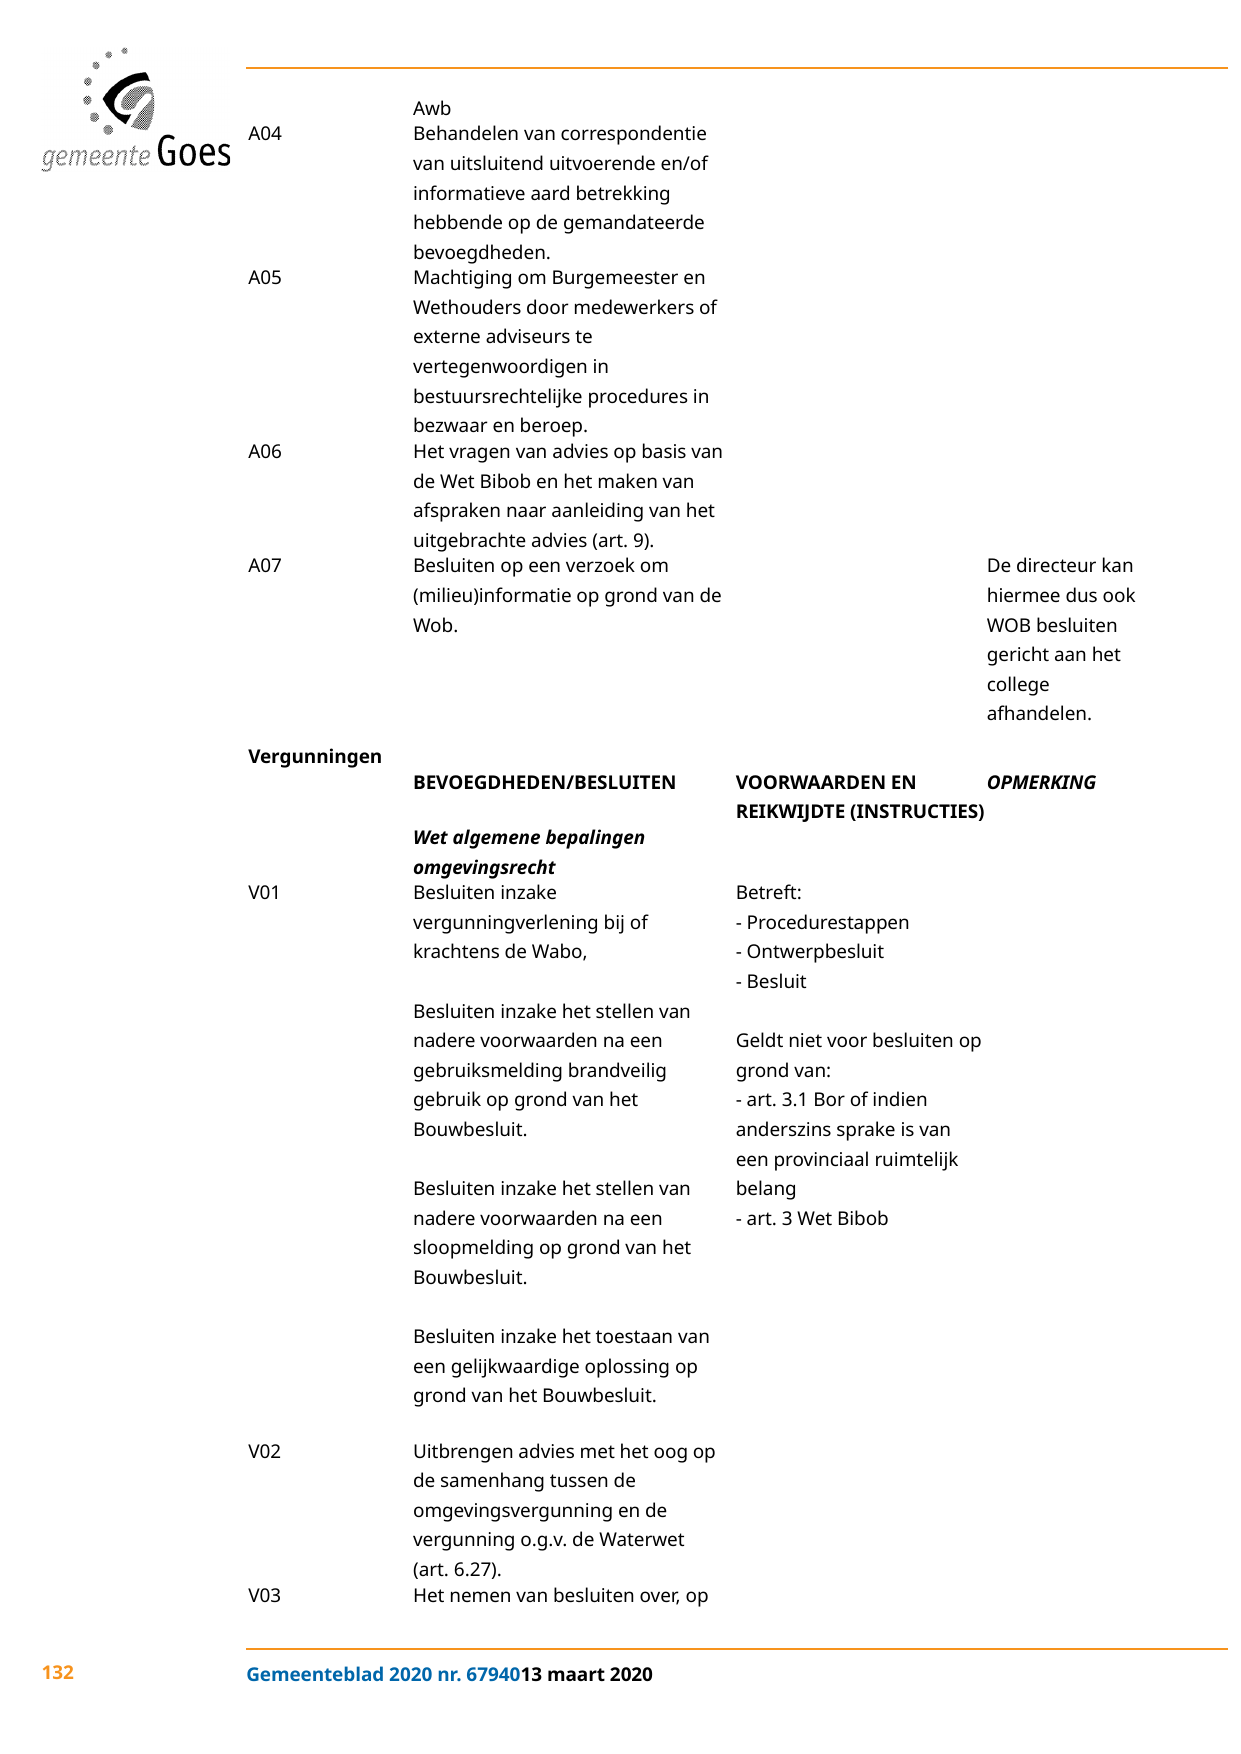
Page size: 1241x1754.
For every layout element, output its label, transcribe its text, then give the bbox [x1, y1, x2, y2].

text Vergunningen [248, 743, 1152, 769]
table_cell Besluiten inzake vergunningverlening bij of krachtens de Wabo, Besluiten inzake het stellen van nadere voorwaarden na een gebruiksmelding brandveilig gebruik op grond van het Bouwbesluit. Besluiten inzake het stellen van nadere voorwaarden na een sloopmelding op grond van het Bouwbesluit. Besluiten inzake het toestaan van een gelijkwaardige oplossing op grond van het Bouwbesluit. [413, 880, 736, 1438]
table_header [248, 769, 413, 824]
table_header BEVOEGDHEDEN/BESLUITEN [413, 769, 736, 824]
table_header OPMERKING [987, 769, 1152, 824]
table_cell V02 [248, 1438, 413, 1582]
table_cell [987, 824, 1152, 879]
table_cell A06 [248, 438, 413, 553]
table_cell [987, 1582, 1152, 1608]
table_cell Awb [413, 95, 736, 121]
table_cell A05 [248, 265, 413, 438]
table_cell [987, 1438, 1152, 1582]
table_cell [248, 95, 413, 121]
table_cell [736, 553, 987, 726]
table_cell A04 [248, 121, 413, 264]
table_cell Het vragen van advies op basis van de Wet Bibob en het maken van afspraken naar aanleiding van het uitgebrachte advies (art. 9). [413, 438, 736, 553]
table_cell Betreft: - Procedurestappen - Ontwerpbesluit - Besluit Geldt niet voor besluiten op grond van: - art. 3.1 Bor of indien anderszins sprake is van een provinciaal ruimtelijk belang - art. 3 Wet Bibob [736, 880, 987, 1438]
table_cell [987, 265, 1152, 438]
table_cell [987, 880, 1152, 1438]
table_cell [736, 1438, 987, 1582]
table_cell [987, 95, 1152, 121]
table_cell [736, 1582, 987, 1608]
table_cell Besluiten op een verzoek om (milieu)informatie op grond van de Wob. [413, 553, 736, 726]
table_cell [987, 121, 1152, 264]
table_cell De directeur kan hiermee dus ook WOB besluiten gericht aan het college afhandelen. [987, 553, 1152, 726]
picture [41, 47, 231, 172]
table_cell Behandelen van correspondentie van uitsluitend uitvoerende en/of informatieve aard betrekking hebbende op de gemandateerde bevoegdheden. [413, 121, 736, 264]
table_cell [987, 438, 1152, 553]
table_cell V03 [248, 1582, 413, 1608]
table_cell [248, 824, 413, 879]
table_cell [736, 121, 987, 264]
table_header VOORWAARDEN EN REIKWIJDTE (INSTRUCTIES) [736, 769, 987, 824]
table_cell [736, 438, 987, 553]
table_cell [736, 265, 987, 438]
table_cell Machtiging om Burgemeester en Wethouders door medewerkers of externe adviseurs te vertegenwoordigen in bestuursrechtelijke procedures in bezwaar en beroep. [413, 265, 736, 438]
table_cell [736, 824, 987, 879]
table_cell Wet algemene bepalingen omgevingsrecht [413, 824, 736, 879]
table_cell [736, 95, 987, 121]
table_cell V01 [248, 880, 413, 1438]
table_cell A07 [248, 553, 413, 726]
table_cell Uitbrengen advies met het oog op de samenhang tussen de omgevingsvergunning en de vergunning o.g.v. de Waterwet (art. 6.27). [413, 1438, 736, 1582]
table_cell Het nemen van besluiten over, op [413, 1582, 736, 1608]
